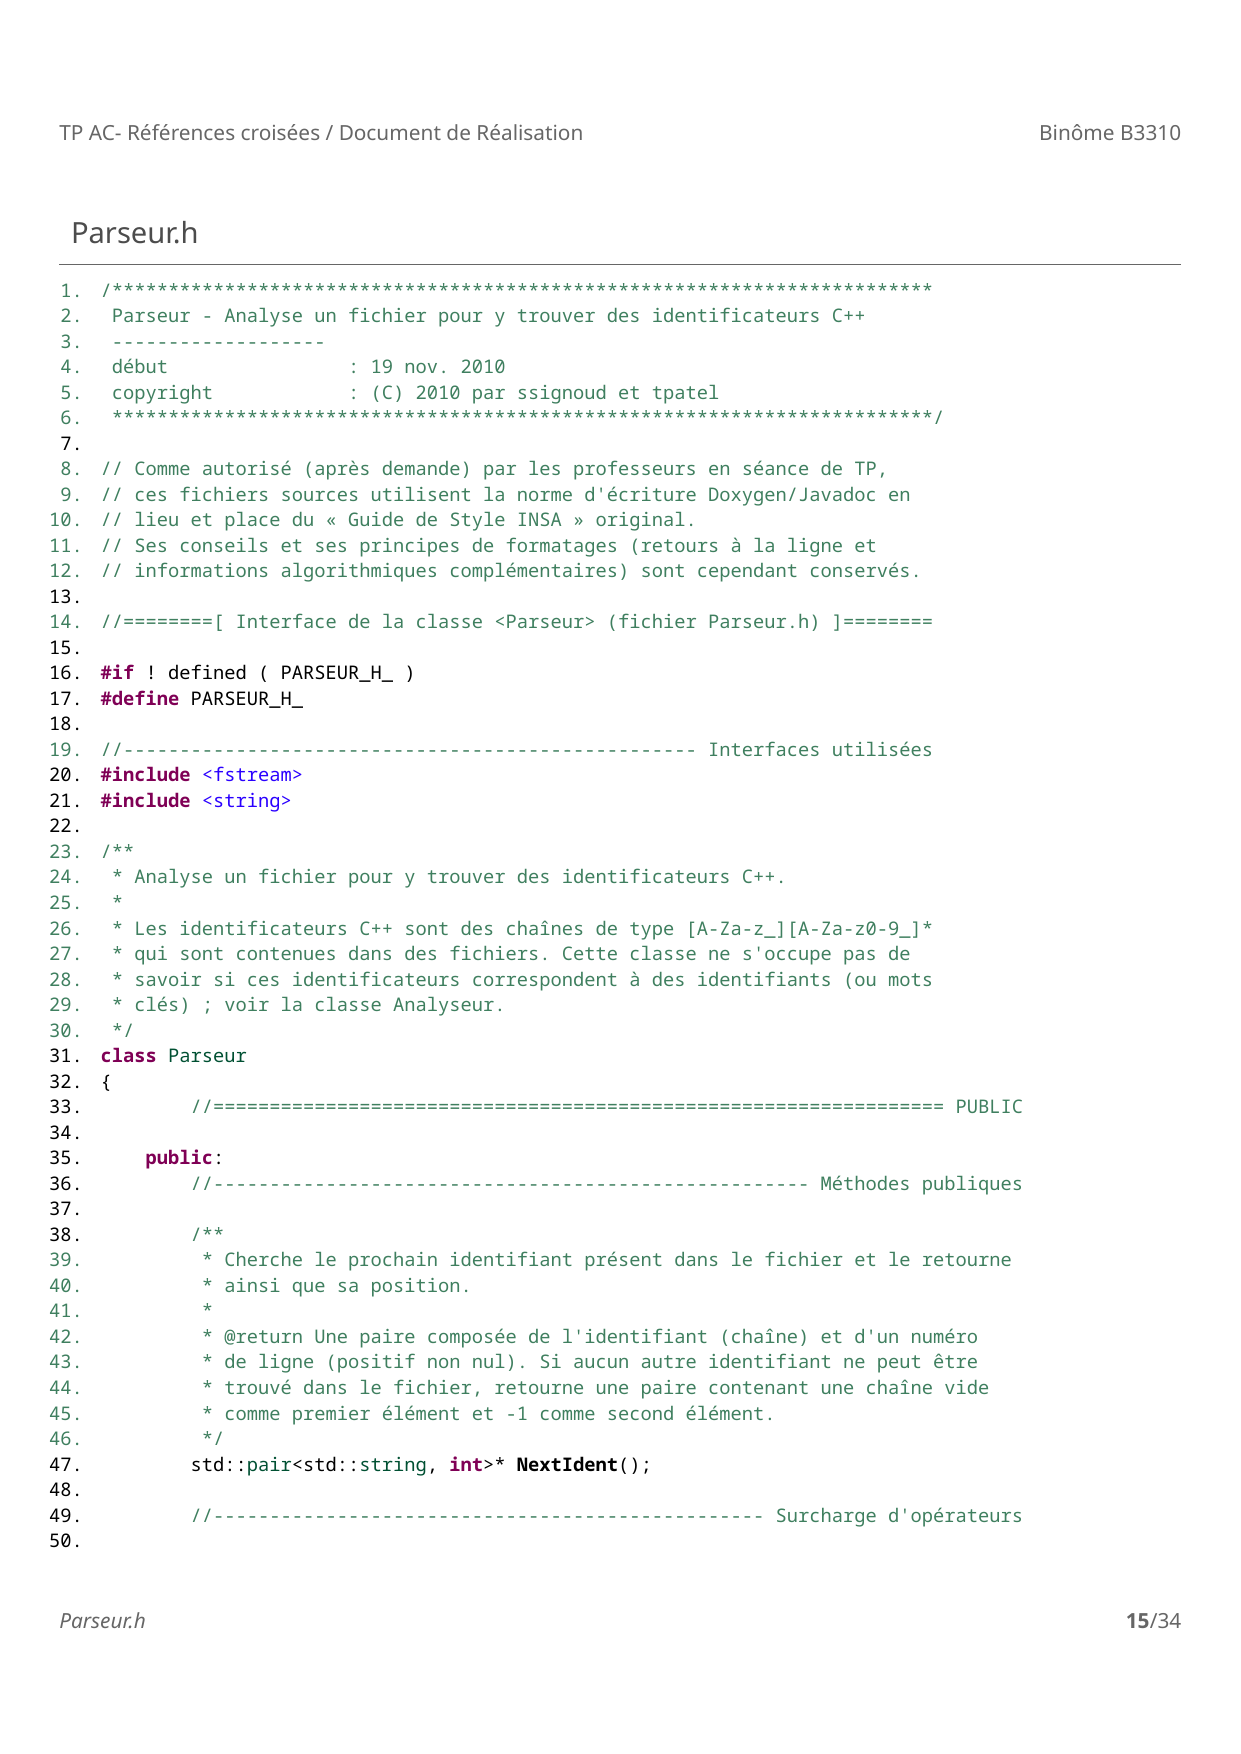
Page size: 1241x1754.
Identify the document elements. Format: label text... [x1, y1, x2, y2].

list //========[ Interface de la classe <Parseur> (fichier Parseur.h) ]======== [83, 609, 1181, 634]
subtitle Parseur.h [59, 201, 1181, 264]
list { [83, 1068, 1181, 1093]
list */ [83, 1425, 1181, 1451]
list * trouvé dans le fichier, retourne une paire contenant une chaîne vide [83, 1374, 1181, 1400]
list // ces fichiers sources utilisent la norme d'écriture Doxygen/Javadoc en [83, 481, 1181, 507]
list //--------------------------------------------------- Interfaces utilisées [83, 736, 1181, 762]
list std::pair<std::string, int>* NextIdent(); [83, 1451, 1181, 1476]
list #if ! defined ( PARSEUR_H_ ) [83, 660, 1181, 685]
list class Parseur [83, 1042, 1181, 1068]
list //================================================================= PUBLIC [83, 1093, 1181, 1119]
list /************************************************************************* [83, 277, 1181, 302]
list //------------------------------------------------- Surcharge d'opérateurs [83, 1502, 1181, 1527]
list // Comme autorisé (après demande) par les professeurs en séance de TP, [83, 456, 1181, 481]
list * clés) ; voir la classe Analyseur. [83, 991, 1181, 1017]
list */ [83, 1017, 1181, 1042]
list * [83, 1298, 1181, 1323]
list /** [83, 1221, 1181, 1247]
list // informations algorithmiques complémentaires) sont cependant conservés. [83, 558, 1181, 583]
list * Cherche le prochain identifiant présent dans le fichier et le retourne [83, 1247, 1181, 1272]
list #define PARSEUR_H_ [83, 685, 1181, 711]
list Parseur - Analyse un fichier pour y trouver des identificateurs C++ [83, 302, 1181, 328]
list * Analyse un fichier pour y trouver des identificateurs C++. [83, 864, 1181, 889]
list * qui sont contenues dans des fichiers. Cette classe ne s'occupe pas de [83, 940, 1181, 966]
list * [83, 889, 1181, 915]
list * ainsi que sa position. [83, 1272, 1181, 1298]
list * @return Une paire composée de l'identifiant (chaîne) et d'un numéro [83, 1323, 1181, 1349]
list * Les identificateurs C++ sont des chaînes de type [A-Za-z_][A-Za-z0-9_]* [83, 915, 1181, 940]
list copyright : (C) 2010 par ssignoud et tpatel [83, 379, 1181, 404]
list /** [83, 838, 1181, 864]
list *************************************************************************/ [83, 404, 1181, 430]
list // Ses conseils et ses principes de formatages (retours à la ligne et [83, 532, 1181, 558]
list //----------------------------------------------------- Méthodes publiques [83, 1170, 1181, 1196]
list public: [83, 1144, 1181, 1170]
list * savoir si ces identificateurs correspondent à des identifiants (ou mots [83, 966, 1181, 991]
list // lieu et place du « Guide de Style INSA » original. [83, 507, 1181, 532]
list ------------------- [83, 328, 1181, 353]
list * de ligne (positif non nul). Si aucun autre identifiant ne peut être [83, 1349, 1181, 1374]
list début : 19 nov. 2010 [83, 353, 1181, 379]
list * comme premier élément et -1 comme second élément. [83, 1400, 1181, 1425]
list #include <fstream> [83, 762, 1181, 787]
list #include <string> [83, 787, 1181, 813]
